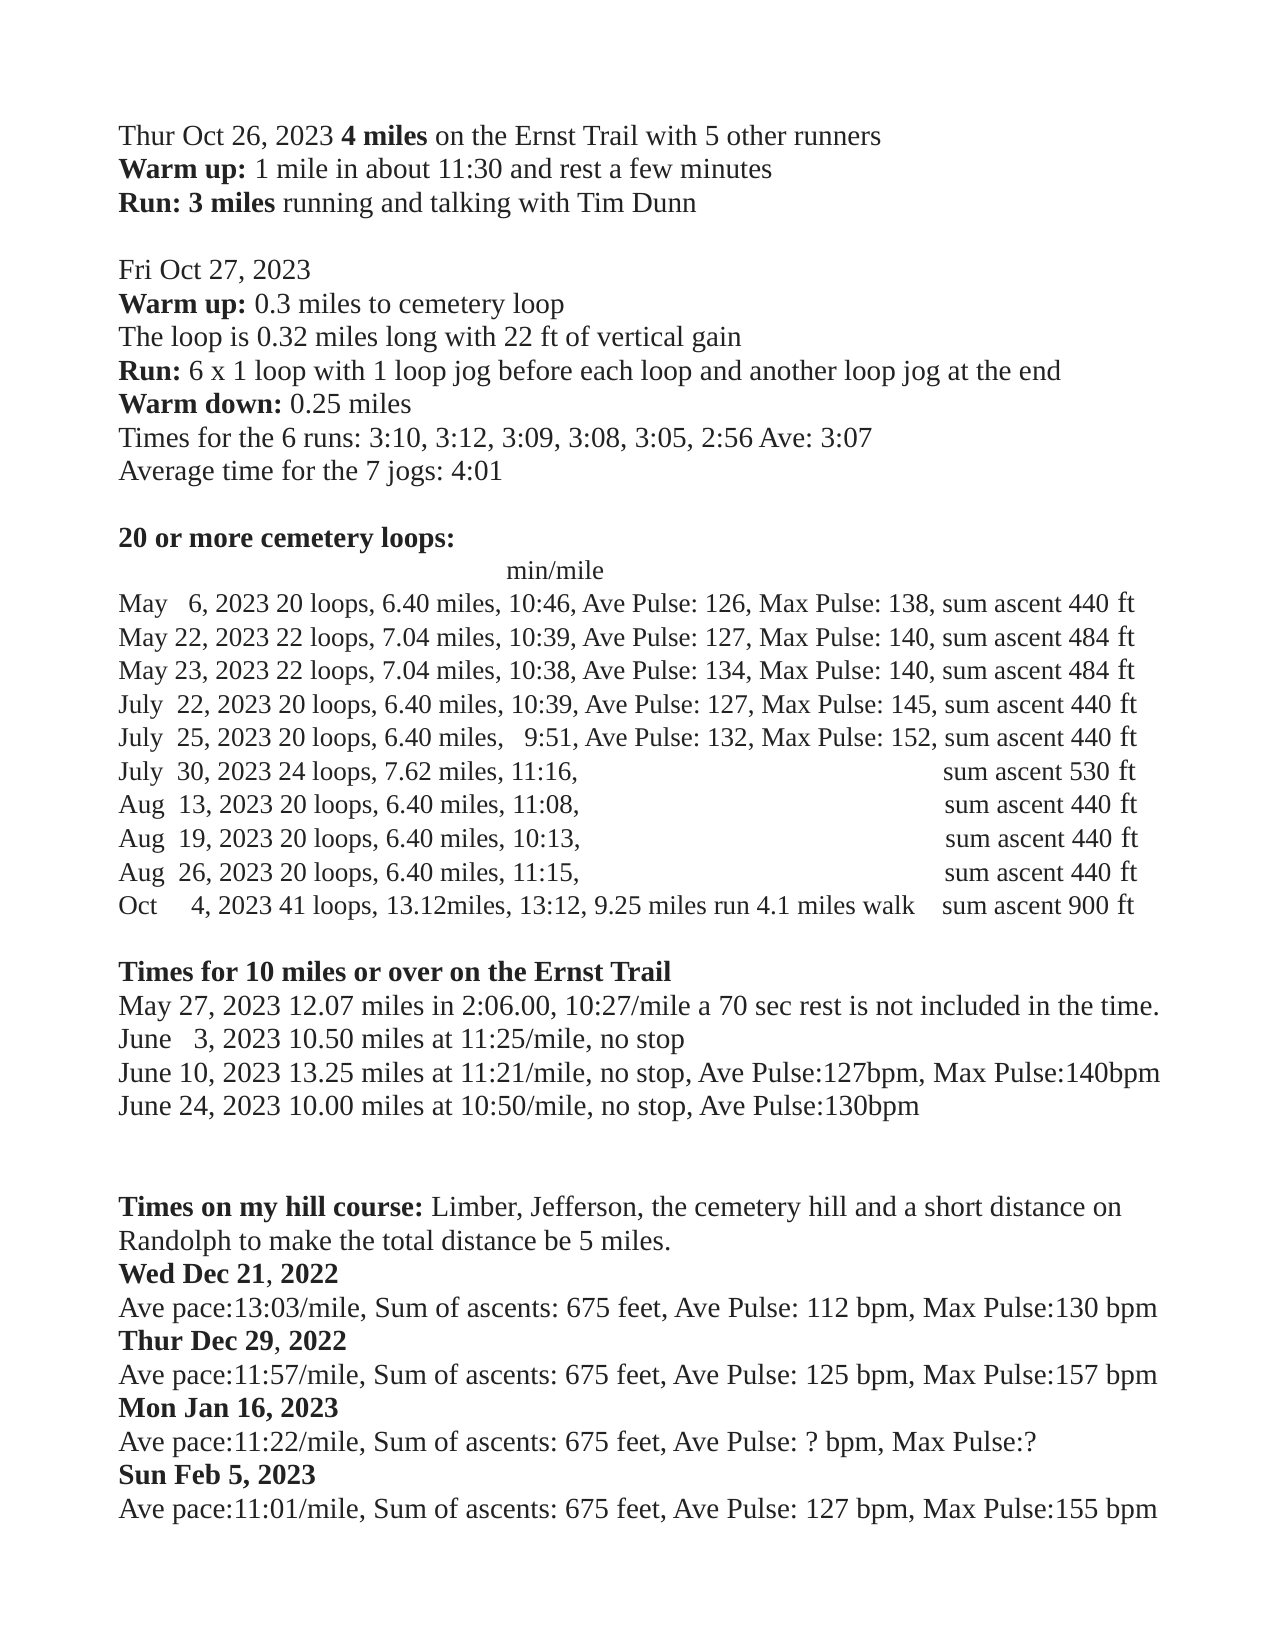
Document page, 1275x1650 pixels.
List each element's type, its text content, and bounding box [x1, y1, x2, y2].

text Times for the 6 runs: 3:10, 3:12, 3:09, 3:08, 3:05, 2:56 Ave: 3:07 [118, 420, 1161, 453]
text Ave pace:11:57/mile, Sum of ascents: 675 feet, Ave Pulse: 125 bpm, Max Pulse:157 bpm [118, 1357, 1161, 1390]
text Thur Dec 29, 2022 [118, 1323, 1161, 1357]
text Warm up: 1 mile in about 11:30 and rest a few minutes [118, 152, 1161, 185]
text Average time for the 7 jogs: 4:01 [118, 453, 1161, 487]
text Ave pace:11:01/mile, Sum of ascents: 675 feet, Ave Pulse: 127 bpm, Max Pulse:155 bpm [118, 1491, 1161, 1524]
text Warm down: 0.25 miles [118, 386, 1161, 420]
text Warm up: 0.3 miles to cemetery loop [118, 286, 1161, 319]
text July 30, 2023 24 loops, 7.62 miles, 11:16, sum ascent 530 ft [118, 753, 1161, 787]
text June 24, 2023 10.00 miles at 10:50/mile, no stop, Ave Pulse:130bpm [118, 1088, 1161, 1122]
text Times on my hill course: Limber, Jefferson, the cemetery hill and a short distance on Randolph to make the total distance be 5 miles. [118, 1189, 1161, 1256]
text min/mile [118, 554, 1161, 585]
text May 27, 2023 12.07 miles in 2:06.00, 10:27/mile a 70 sec rest is not included in the time. [118, 988, 1161, 1021]
text May 6, 2023 20 loops, 6.40 miles, 10:46, Ave Pulse: 126, Max Pulse: 138, sum ascent 440 ft [118, 585, 1161, 619]
text July 25, 2023 20 loops, 6.40 miles, 9:51, Ave Pulse: 132, Max Pulse: 152, sum ascent 440 ft [118, 719, 1161, 753]
text Times for 10 miles or over on the Ernst Trail [118, 954, 1161, 988]
text Mon Jan 16, 2023 [118, 1390, 1161, 1424]
text Sun Feb 5, 2023 [118, 1457, 1161, 1491]
text June 3, 2023 10.50 miles at 11:25/mile, no stop [118, 1021, 1161, 1055]
text Ave pace:13:03/mile, Sum of ascents: 675 feet, Ave Pulse: 112 bpm, Max Pulse:130 bpm [118, 1290, 1161, 1323]
text Run: 6 x 1 loop with 1 loop jog before each loop and another loop jog at the end [118, 353, 1161, 386]
text June 10, 2023 13.25 miles at 11:21/mile, no stop, Ave Pulse:127bpm, Max Pulse:140bpm [118, 1055, 1161, 1088]
text Aug 26, 2023 20 loops, 6.40 miles, 11:15, sum ascent 440 ft [118, 854, 1161, 887]
text May 23, 2023 22 loops, 7.04 miles, 10:38, Ave Pulse: 134, Max Pulse: 140, sum ascent 484 ft [118, 652, 1161, 686]
text Thur Oct 26, 2023 4 miles on the Ernst Trail with 5 other runners [118, 118, 1161, 152]
text Aug 19, 2023 20 loops, 6.40 miles, 10:13, sum ascent 440 ft [118, 820, 1161, 854]
text The loop is 0.32 miles long with 22 ft of vertical gain [118, 319, 1161, 353]
text Oct 4, 2023 41 loops, 13.12miles, 13:12, 9.25 miles run 4.1 miles walk sum ascent 900 ft [118, 887, 1161, 921]
text Fri Oct 27, 2023 [118, 252, 1161, 286]
text May 22, 2023 22 loops, 7.04 miles, 10:39, Ave Pulse: 127, Max Pulse: 140, sum ascent 484 ft [118, 619, 1161, 652]
text Ave pace:11:22/mile, Sum of ascents: 675 feet, Ave Pulse: ? bpm, Max Pulse:? [118, 1424, 1161, 1457]
text Wed Dec 21, 2022 [118, 1256, 1161, 1290]
text Aug 13, 2023 20 loops, 6.40 miles, 11:08, sum ascent 440 ft [118, 787, 1161, 820]
text July 22, 2023 20 loops, 6.40 miles, 10:39, Ave Pulse: 127, Max Pulse: 145, sum ascent 440 ft [118, 686, 1161, 719]
text 20 or more cemetery loops: [118, 521, 1161, 554]
text Run: 3 miles running and talking with Tim Dunn [118, 185, 1161, 219]
